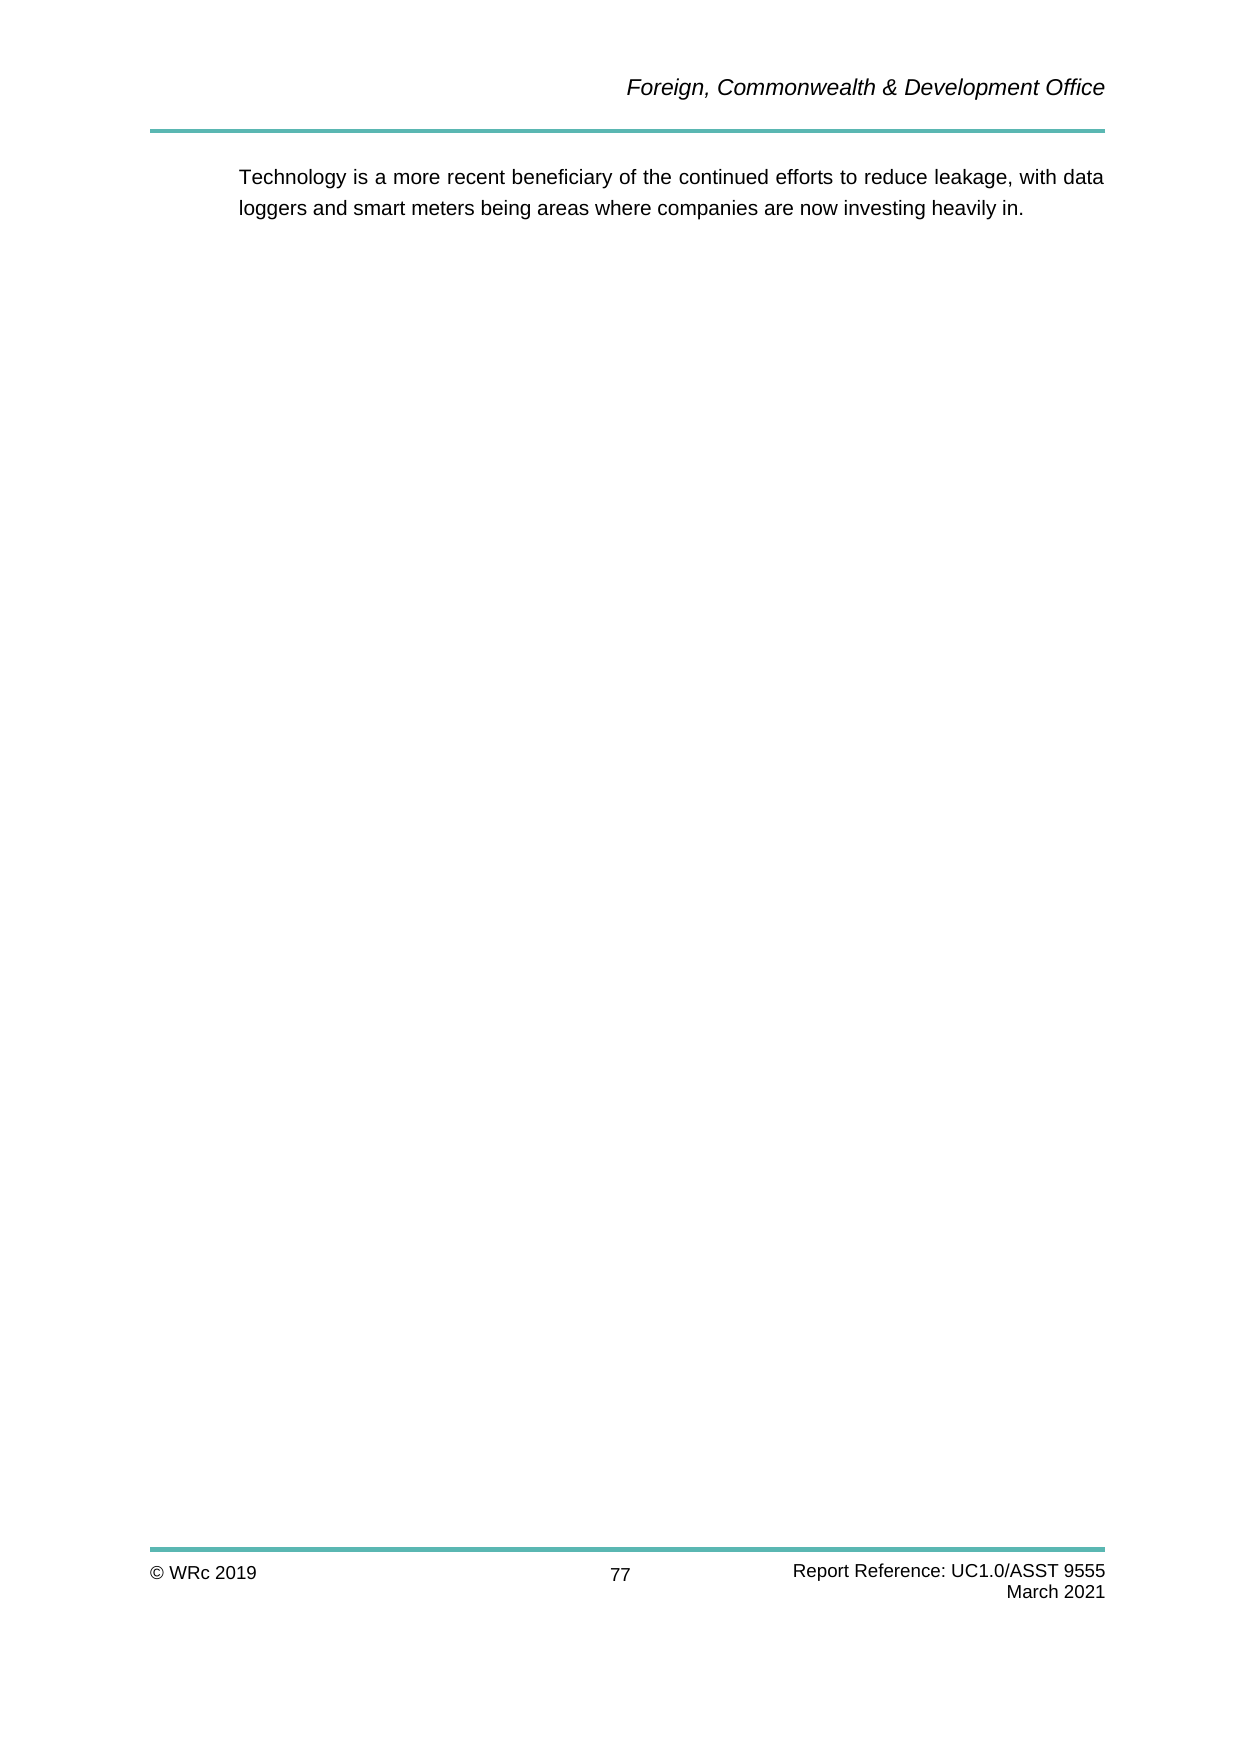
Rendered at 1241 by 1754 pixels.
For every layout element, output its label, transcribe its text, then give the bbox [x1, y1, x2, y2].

text Technology is a more recent beneficiary of the continued efforts to reduce leakage, with data loggers and smart meters being areas where companies are now investing heavily in. [239, 165, 1105, 220]
